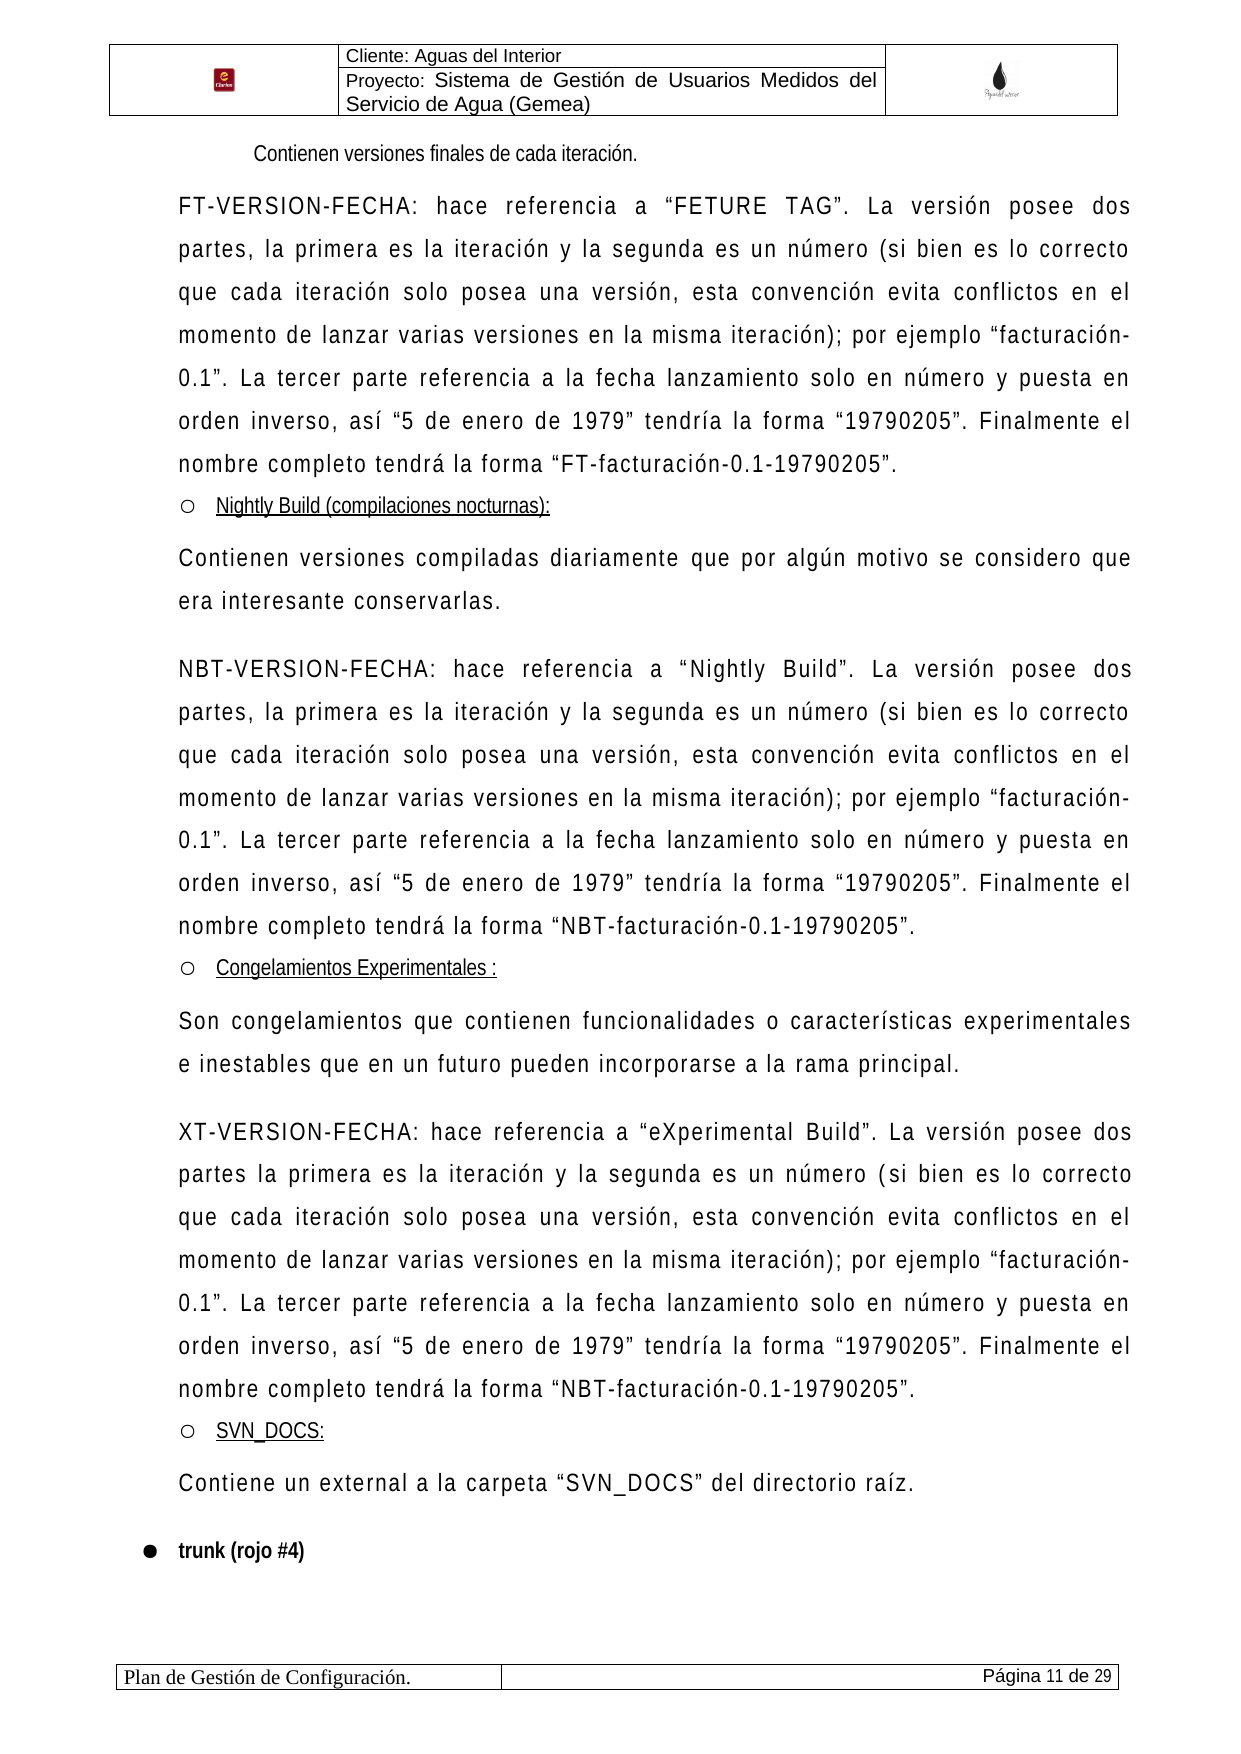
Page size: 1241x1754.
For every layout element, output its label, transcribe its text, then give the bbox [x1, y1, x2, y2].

list Contienen versiones finales de cada iteración. [216, 140, 1131, 166]
list SVN_DOCS: [178, 1417, 1131, 1443]
list trunk (rojo #4) [141, 1537, 1131, 1564]
list XT-VERSION-FECHA: hace referencia a “eXperimental Build”. La versión posee dos partes la primera es la iteración y la segunda es un número (si bien es lo correcto que cada iteración solo posea una versión, esta convención evita conflictos en el momento de lanzar varias versiones en la misma iteración); por ejemplo “facturación-0.1”. La tercer parte referencia a la fecha lanzamiento solo en número y puesta en orden inverso, así “5 de enero de 1979” tendría la forma “19790205”. Finalmente el nombre completo tendrá la forma “NBT-facturación-0.1-19790205”. [178, 1116, 1131, 1403]
list Congelamientos Experimentales : [178, 954, 1131, 981]
list Son congelamientos que contienen funcionalidades o características experimentales e inestables que en un futuro pueden incorporarse a la rama principal. [178, 1006, 1131, 1077]
list Contiene un external a la carpeta “SVN_DOCS” del directorio raíz. [178, 1468, 1131, 1497]
list Contienen versiones compiladas diariamente que por algún motivo se considero que era interesante conservarlas. [178, 543, 1131, 614]
list Nightly Build (compilaciones nocturnas): [178, 492, 1131, 518]
list NBT-VERSION-FECHA: hace referencia a “Nightly Build”. La versión posee dos partes, la primera es la iteración y la segunda es un número (si bien es lo correcto que cada iteración solo posea una versión, esta convención evita conflictos en el momento de lanzar varias versiones en la misma iteración); por ejemplo “facturación-0.1”. La tercer parte referencia a la fecha lanzamiento solo en número y puesta en orden inverso, así “5 de enero de 1979” tendría la forma “19790205”. Finalmente el nombre completo tendrá la forma “NBT-facturación-0.1-19790205”. [178, 654, 1131, 940]
picture [207, 67, 241, 93]
list FT-VERSION-FECHA: hace referencia a “FETURE TAG”. La versión posee dos partes, la primera es la iteración y la segunda es un número (si bien es lo correcto que cada iteración solo posea una versión, esta convención evita conflictos en el momento de lanzar varias versiones en la misma iteración); por ejemplo “facturación-0.1”. La tercer parte referencia a la fecha lanzamiento solo en número y puesta en orden inverso, así “5 de enero de 1979” tendría la forma “19790205”. Finalmente el nombre completo tendrá la forma “FT-facturación-0.1-19790205”. [178, 191, 1131, 477]
